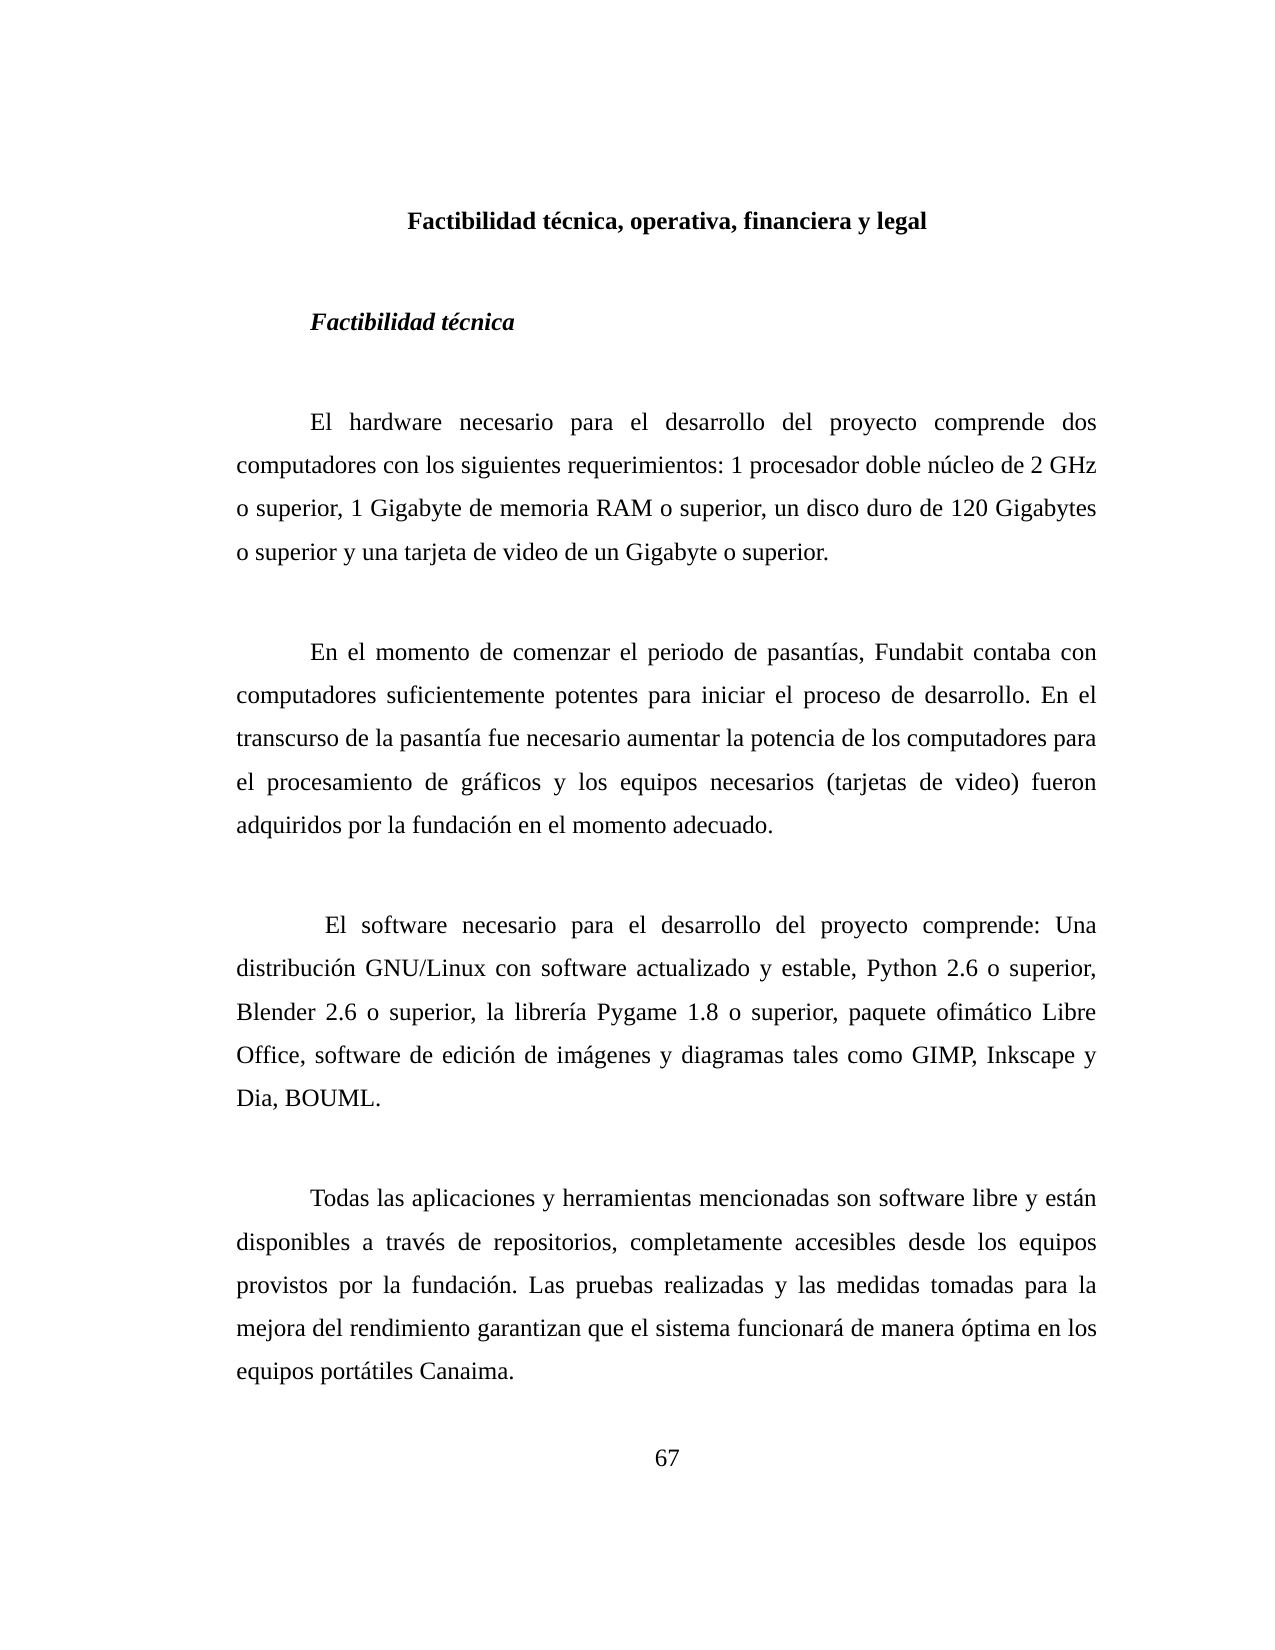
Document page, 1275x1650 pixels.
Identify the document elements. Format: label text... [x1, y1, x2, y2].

text En el momento de comenzar el periodo de pasantías, Fundabit contaba con computadores suficientemente potentes para iniciar el proceso de desarrollo. En el transcurso de la pasantía fue necesario aumentar la potencia de los computadores para el procesamiento de gráficos y los equipos necesarios (tarjetas de video) fueron adquiridos por la fundación en el momento adecuado. [236, 637, 1098, 838]
text Todas las aplicaciones y herramientas mencionadas son software libre y están disponibles a través de repositorios, completamente accesibles desde los equipos provistos por la fundación. Las pruebas realizadas y las medidas tomadas para la mejora del rendimiento garantizan que el sistema funcionará de manera óptima en los equipos portátiles Canaima. [236, 1183, 1098, 1385]
text Factibilidad técnica, operativa, financiera y legal [236, 206, 1098, 235]
text Factibilidad técnica [236, 307, 1098, 335]
text El hardware necesario para el desarrollo del proyecto comprende dos computadores con los siguientes requerimientos: 1 procesador doble núcleo de 2 GHz o superior, 1 Gigabyte de memoria RAM o superior, un disco duro de 120 Gigabytes o superior y una tarjeta de video de un Gigabyte o superior. [236, 407, 1098, 565]
text El software necesario para el desarrollo del proyecto comprende: Una distribución GNU/Linux con software actualizado y estable, Python 2.6 o superior, Blender 2.6 o superior, la librería Pygame 1.8 o superior, paquete ofimático Libre Office, software de edición de imágenes y diagramas tales como GIMP, Inkscape y Dia, BOUML. [236, 910, 1098, 1112]
